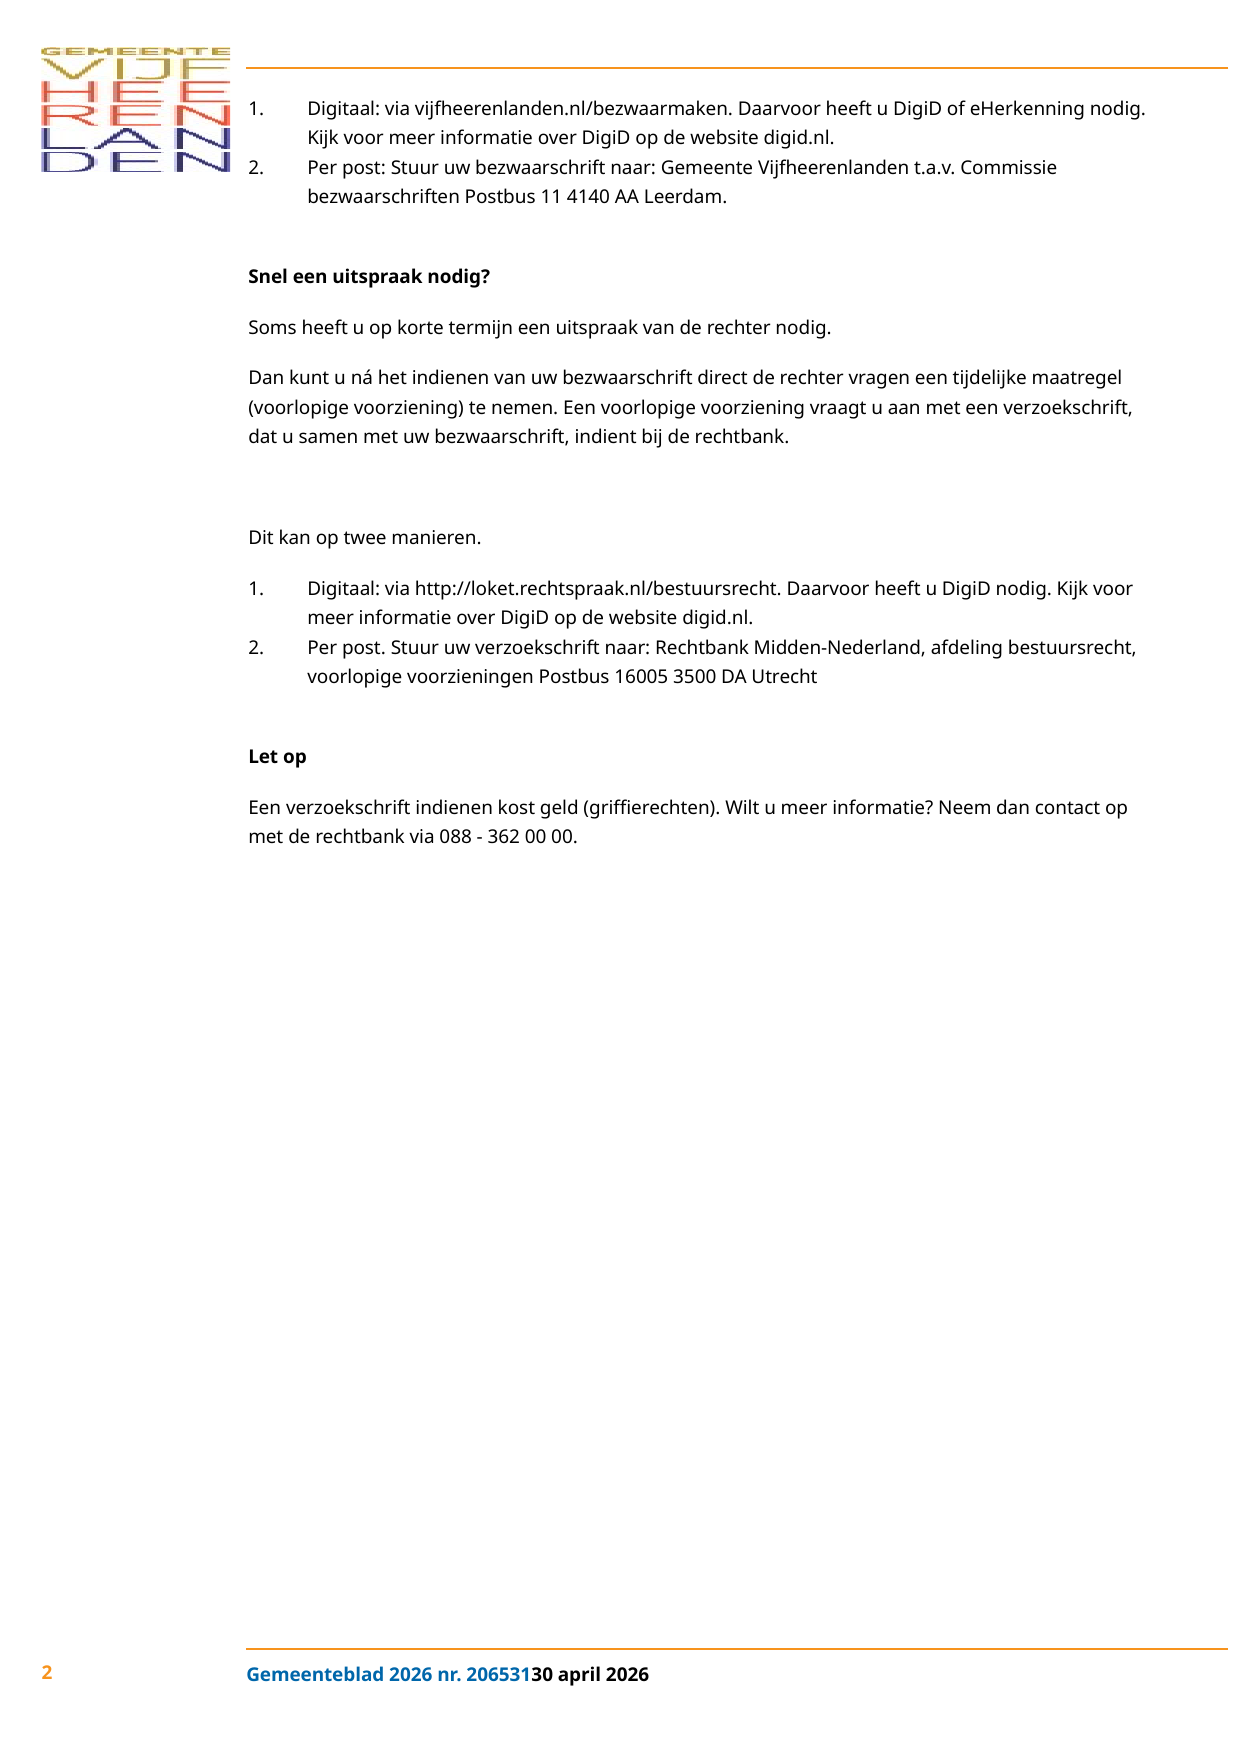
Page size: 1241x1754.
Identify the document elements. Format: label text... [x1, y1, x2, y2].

text Dit kan op twee manieren. [248, 524, 1152, 550]
text Een verzoekschrift indienen kost geld (griffierechten). Wilt u meer informatie? Neem dan contact op met de rechtbank via 088 - 362 00 00. [248, 794, 1152, 849]
list Per post: Stuur uw bezwaarschrift naar: Gemeente Vijfheerenlanden t.a.v. Commissie bezwaarschriften Postbus 11 4140 AA Leerdam. [248, 154, 1152, 209]
list Digitaal: via http://loket.rechtspraak.nl/bestuursrecht. Daarvoor heeft u DigiD nodig. Kijk voor meer informatie over DigiD op de website digid.nl. [248, 575, 1152, 630]
text Soms heeft u op korte termijn een uitspraak van de rechter nodig. [248, 314, 1152, 340]
text Dan kunt u ná het indienen van uw bezwaarschrift direct de rechter vragen een tijdelijke maatregel (voorlopige voorziening) te nemen. Een voorlopige voorziening vraagt u aan met een verzoekschrift, dat u samen met uw bezwaarschrift, indient bij de rechtbank. [248, 364, 1152, 449]
text Let op [248, 743, 1152, 769]
list Digitaal: via vijfheerenlanden.nl/bezwaarmaken. Daarvoor heeft u DigiD of eHerkenning nodig. Kijk voor meer informatie over DigiD op de website digid.nl. [248, 95, 1152, 150]
list Per post. Stuur uw verzoekschrift naar: Rechtbank Midden-Nederland, afdeling bestuursrecht, voorlopige voorzieningen Postbus 16005 3500 DA Utrecht [248, 634, 1152, 689]
picture [41, 47, 231, 172]
text Snel een uitspraak nodig? [248, 263, 1152, 289]
